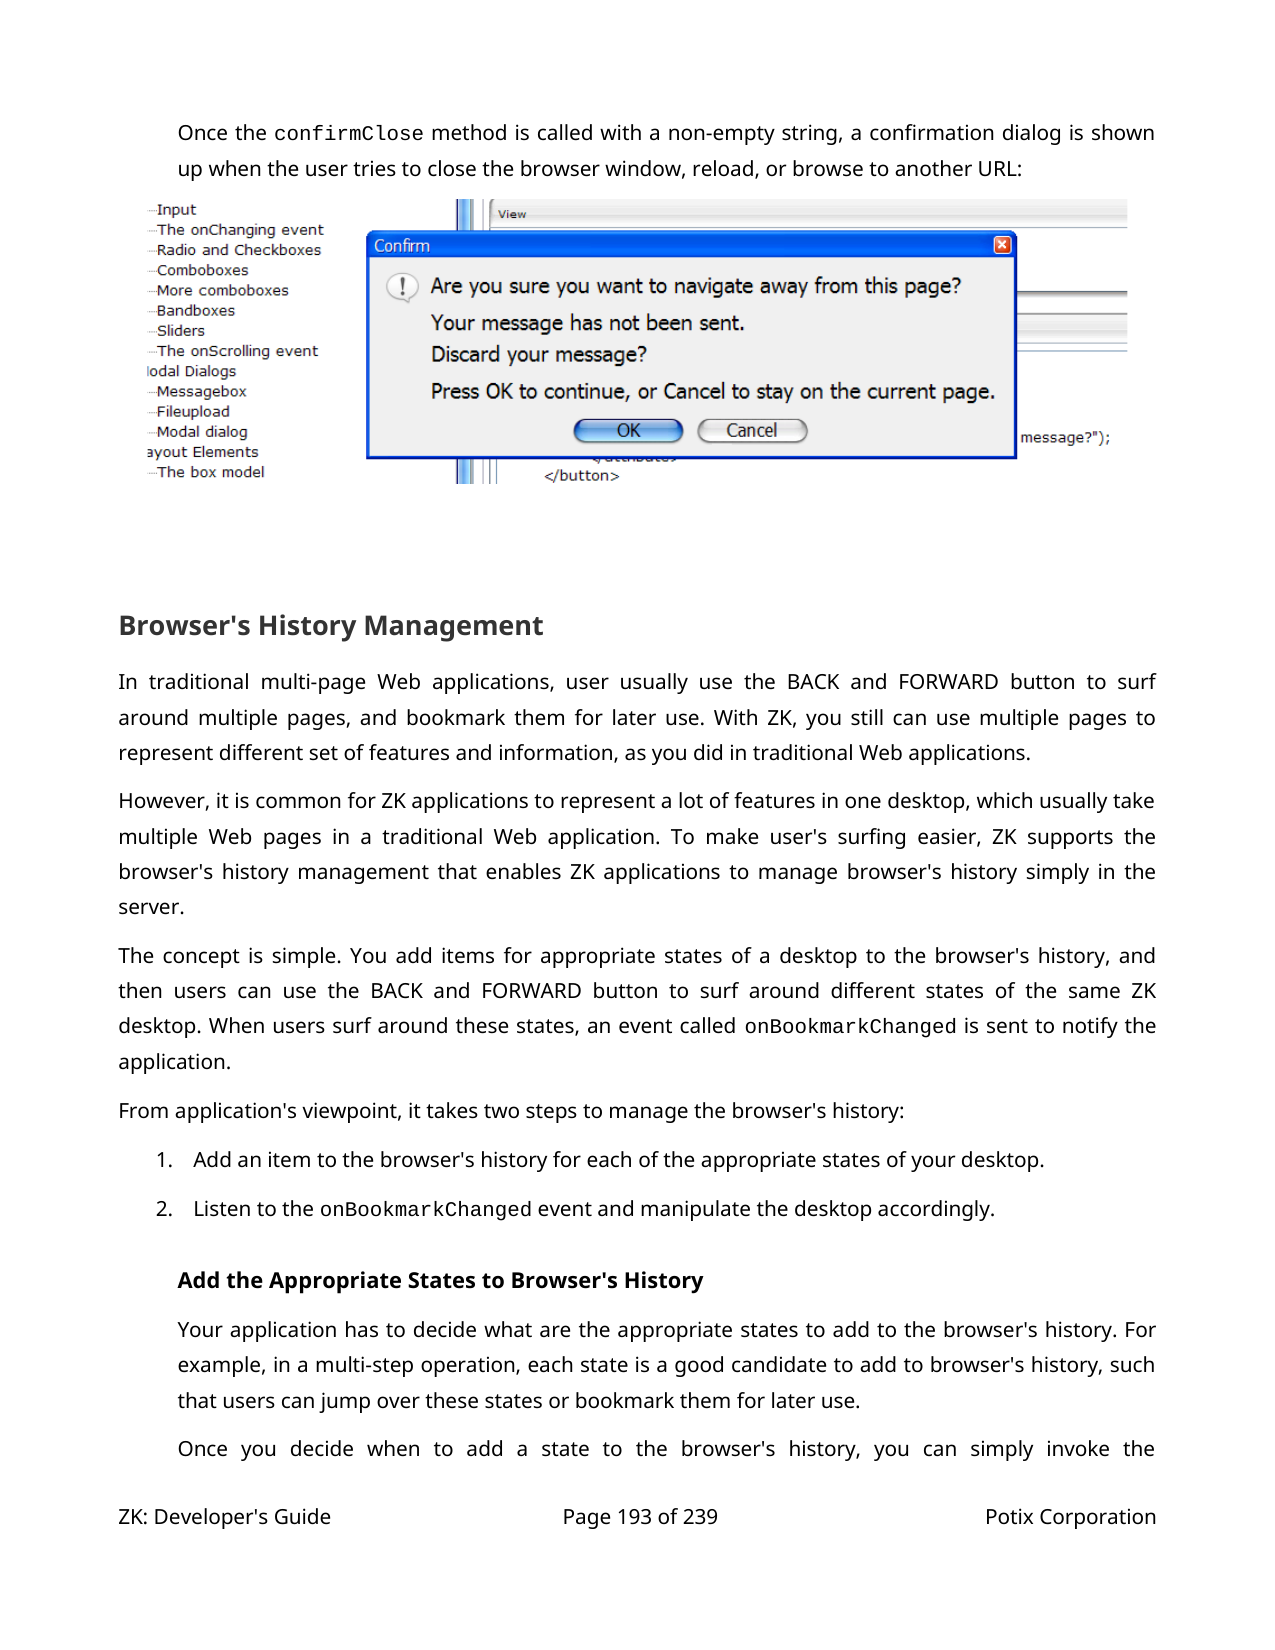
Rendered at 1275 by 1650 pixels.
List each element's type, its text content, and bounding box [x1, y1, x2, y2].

text Once you decide when to add a state to the browser's history, you can simply invoke the [177, 1434, 1157, 1463]
text The concept is simple. You add items for appropriate states of a desktop to the browser's history, and then users can use the BACK and FORWARD button to surf around different states of the same ZK desktop. When users surf around these states, an event called onBookmarkChanged is sent to notify the application. [118, 941, 1157, 1075]
picture [147, 199, 1128, 484]
subtitle Browser's History Management [118, 607, 1157, 644]
subtitle Add the Appropriate States to Browser's History [177, 1265, 1157, 1295]
text Once the confirmClose method is called with a non-empty string, a confirmation dialog is shown up when the user tries to close the browser window, reload, or browse to another URL: [177, 118, 1157, 182]
list Add an item to the browser's history for each of the appropriate states of your desktop. [156, 1145, 1157, 1173]
text However, it is common for ZK applications to represent a lot of features in one desktop, which usually take multiple Web pages in a traditional Web application. To make user's surfing easier, ZK supports the browser's history management that enables ZK applications to manage browser's history simply in the server. [118, 787, 1157, 921]
text Your application has to decide what are the appropriate states to add to the browser's history. For example, in a multi-step operation, each state is a good candidate to add to browser's history, such that users can jump over these states or bookmark them for later use. [177, 1315, 1157, 1414]
text In traditional multi-page Web applications, user usually use the BACK and FORWARD button to surf around multiple pages, and bookmark them for later use. With ZK, you still can use multiple pages to represent different set of features and information, as you did in traditional Web applications. [118, 667, 1157, 766]
list Listen to the onBookmarkChanged event and manipulate the desktop accordingly. [156, 1194, 1157, 1222]
text From application's viewpoint, it takes two steps to manage the browser's history: [118, 1096, 1157, 1124]
